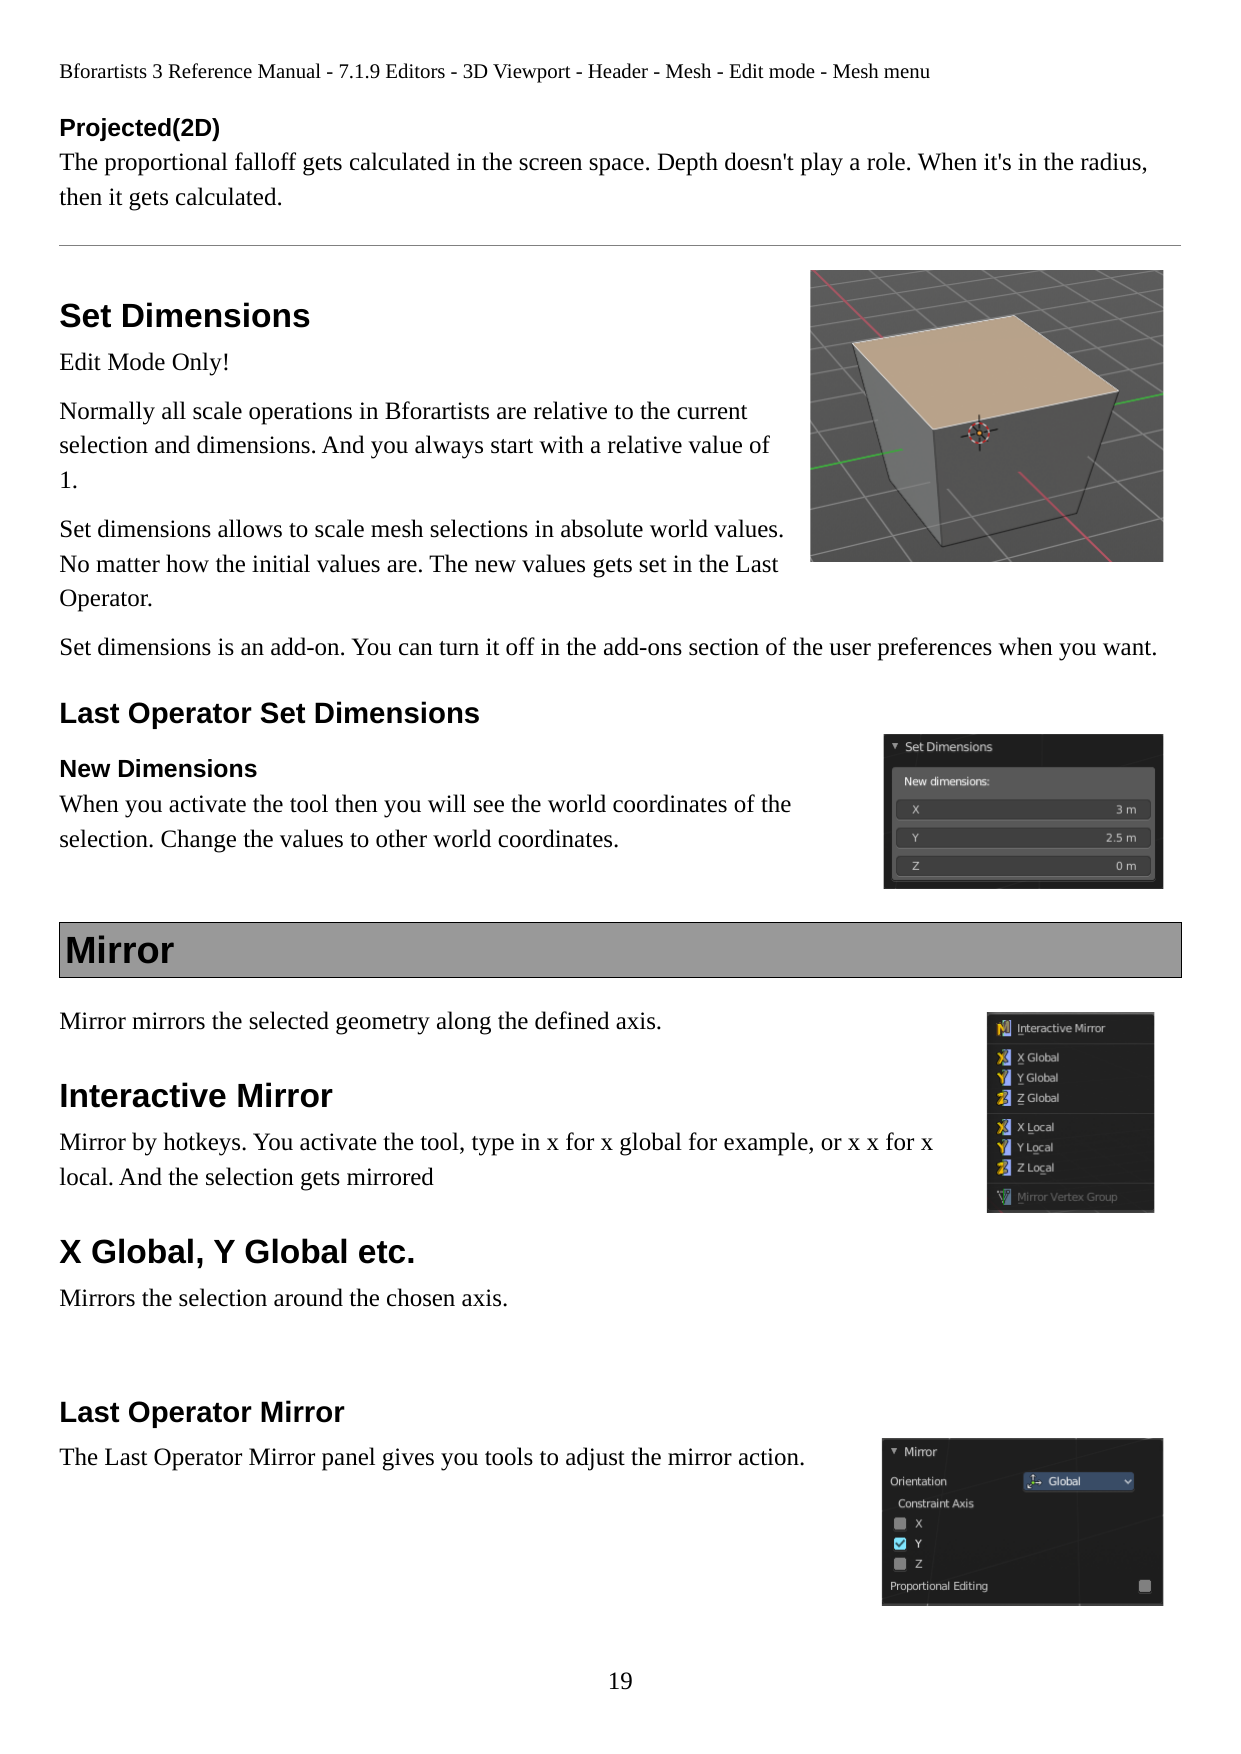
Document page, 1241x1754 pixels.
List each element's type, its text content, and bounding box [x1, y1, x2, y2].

text Mirror mirrors the selected geometry along the defined axis. [59, 1006, 1181, 1035]
text When you activate the tool then you will see the world coordinates of the selection. Change the values to other world coordinates. [59, 789, 883, 853]
subtitle Interactive Mirror [59, 1076, 986, 1114]
subtitle [1164, 296, 1181, 334]
text [1164, 347, 1181, 376]
subtitle [1155, 1076, 1181, 1114]
subtitle Projected(2D) [59, 113, 1181, 141]
subtitle X Global, Y Global etc. [59, 1231, 1181, 1270]
subtitle [1164, 754, 1181, 783]
picture [883, 734, 1164, 889]
picture [810, 270, 1164, 562]
text Mirrors the selection around the chosen axis. [59, 1283, 1181, 1311]
picture [986, 1012, 1155, 1213]
text Set dimensions is an add-on. You can turn it off in the add-ons section of the user preferences when you want. [59, 632, 1181, 661]
subtitle Last Operator Set Dimensions [59, 696, 1181, 729]
subtitle New Dimensions [59, 754, 883, 783]
text Mirror by hotkeys. You activate the tool, type in x for x global for example, or x x for x local. And the selection gets mirrored [59, 1127, 986, 1190]
text Normally all scale operations in Bforartists are relative to the current selection and dimensions. And you always start with a relative value of 1. [59, 396, 810, 494]
picture [881, 1438, 1164, 1606]
text The Last Operator Mirror panel gives you tools to adjust the mirror action. [59, 1442, 881, 1470]
subtitle Set Dimensions [59, 296, 810, 334]
text Edit Mode Only! [59, 347, 810, 376]
table_header Mirror [60, 923, 1181, 977]
subtitle Last Operator Mirror [59, 1395, 1181, 1429]
text Set dimensions allows to scale mesh selections in absolute world values. No matter how the initial values are. The new values gets set in the Last Operator. [59, 514, 1181, 612]
text The proportional falloff gets calculated in the screen space. Depth doesn't play a role. When it's in the radius, then it gets calculated. [59, 147, 1181, 211]
